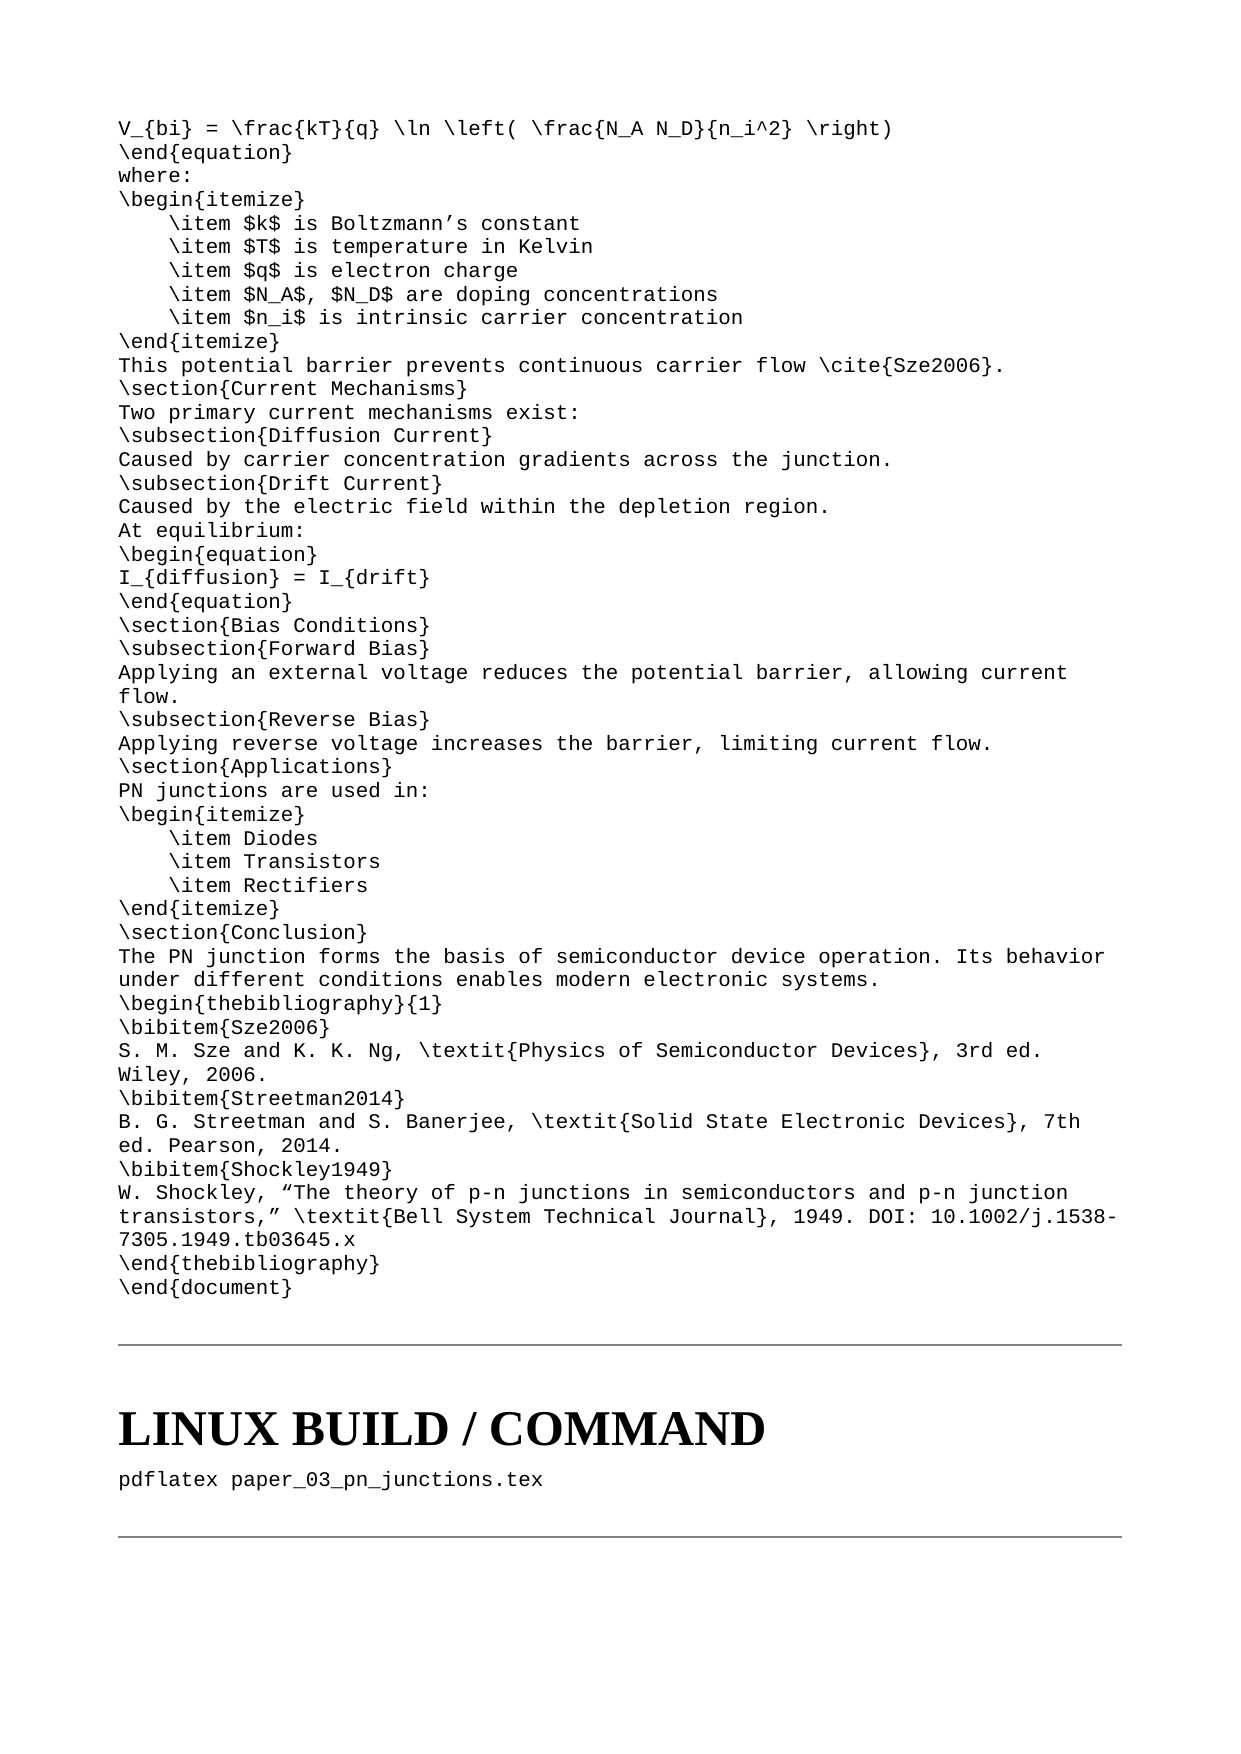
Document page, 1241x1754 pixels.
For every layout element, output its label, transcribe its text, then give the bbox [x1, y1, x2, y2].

text Applying an external voltage reduces the potential barrier, allowing current flow. [118, 662, 1122, 709]
text \section{Conclusion} [118, 922, 1122, 946]
text \bibitem{Shockley1949} [118, 1158, 1122, 1182]
text \end{equation} [118, 591, 1122, 615]
text V_{bi} = \frac{kT}{q} \ln \left( \frac{N_A N_D}{n_i^2} \right) [118, 118, 1122, 142]
text \end{thebibliography} [118, 1253, 1122, 1277]
text \item Rectifiers [118, 875, 1122, 898]
text \item $q$ is electron charge [118, 260, 1122, 284]
text \subsection{Reverse Bias} [118, 709, 1122, 733]
text \begin{equation} [118, 544, 1122, 567]
text S. M. Sze and K. K. Ng, \textit{Physics of Semiconductor Devices}, 3rd ed. Wiley, 2006. [118, 1040, 1122, 1088]
text \bibitem{Streetman2014} [118, 1088, 1122, 1111]
text B. G. Streetman and S. Banerjee, \textit{Solid State Electronic Devices}, 7th ed. Pearson, 2014. [118, 1111, 1122, 1158]
text \item $k$ is Boltzmann’s constant [118, 213, 1122, 236]
text Caused by the electric field within the depletion region. [118, 496, 1122, 520]
text \end{equation} [118, 142, 1122, 165]
text At equilibrium: [118, 520, 1122, 544]
text \subsection{Drift Current} [118, 473, 1122, 496]
text \bibitem{Sze2006} [118, 1017, 1122, 1040]
text \item Transistors [118, 851, 1122, 875]
text \item Diodes [118, 827, 1122, 851]
text I_{diffusion} = I_{drift} [118, 567, 1122, 591]
text \item $T$ is temperature in Kelvin [118, 236, 1122, 260]
text PN junctions are used in: [118, 780, 1122, 804]
text \begin{itemize} [118, 189, 1122, 213]
text \item $N_A$, $N_D$ are doping concentrations [118, 284, 1122, 307]
text \subsection{Forward Bias} [118, 638, 1122, 662]
subtitle LINUX BUILD / COMMAND [118, 1399, 1122, 1457]
text This potential barrier prevents continuous carrier flow \cite{Sze2006}. [118, 354, 1122, 378]
text Two primary current mechanisms exist: [118, 402, 1122, 426]
text \section{Applications} [118, 757, 1122, 780]
text where: [118, 165, 1122, 189]
text pdflatex paper_03_pn_junctions.tex [118, 1469, 1122, 1493]
text Applying reverse voltage increases the barrier, limiting current flow. [118, 733, 1122, 757]
text \end{document} [118, 1277, 1122, 1300]
text The PN junction forms the basis of semiconductor device operation. Its behavior under different conditions enables modern electronic systems. [118, 946, 1122, 993]
text \begin{thebibliography}{1} [118, 993, 1122, 1017]
text \end{itemize} [118, 331, 1122, 354]
text \subsection{Diffusion Current} [118, 426, 1122, 449]
text \section{Bias Conditions} [118, 615, 1122, 638]
text Caused by carrier concentration gradients across the junction. [118, 449, 1122, 473]
text W. Shockley, “The theory of p-n junctions in semiconductors and p-n junction transistors,” \textit{Bell System Technical Journal}, 1949. DOI: 10.1002/j.1538-7305.1949.tb03645.x [118, 1182, 1122, 1253]
text \item $n_i$ is intrinsic carrier concentration [118, 307, 1122, 331]
text \end{itemize} [118, 898, 1122, 922]
text \section{Current Mechanisms} [118, 378, 1122, 402]
text \begin{itemize} [118, 804, 1122, 827]
